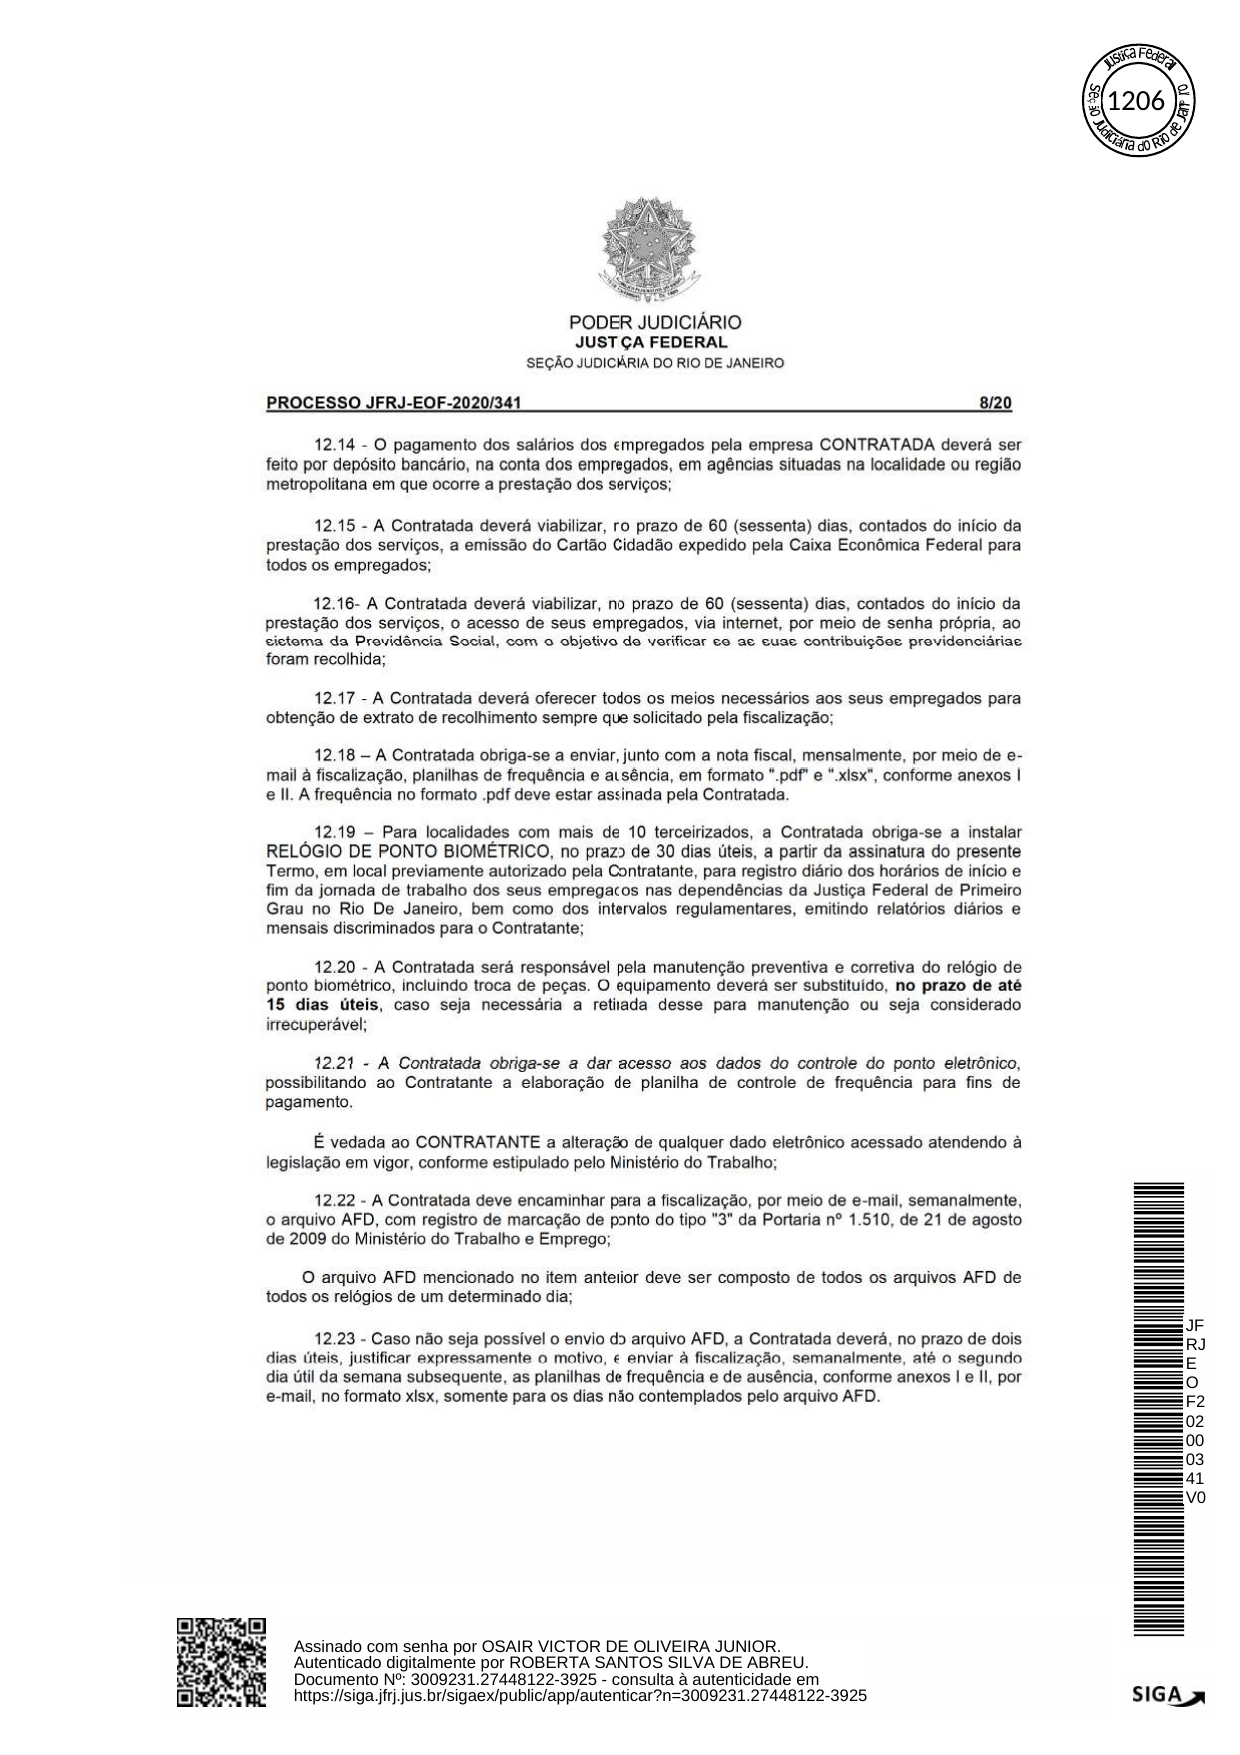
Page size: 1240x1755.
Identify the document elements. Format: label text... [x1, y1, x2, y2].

text JFRJEOF202000341V05 [1186, 1316, 1206, 1504]
text ç [1088, 98, 1099, 106]
text e [1179, 97, 1193, 105]
